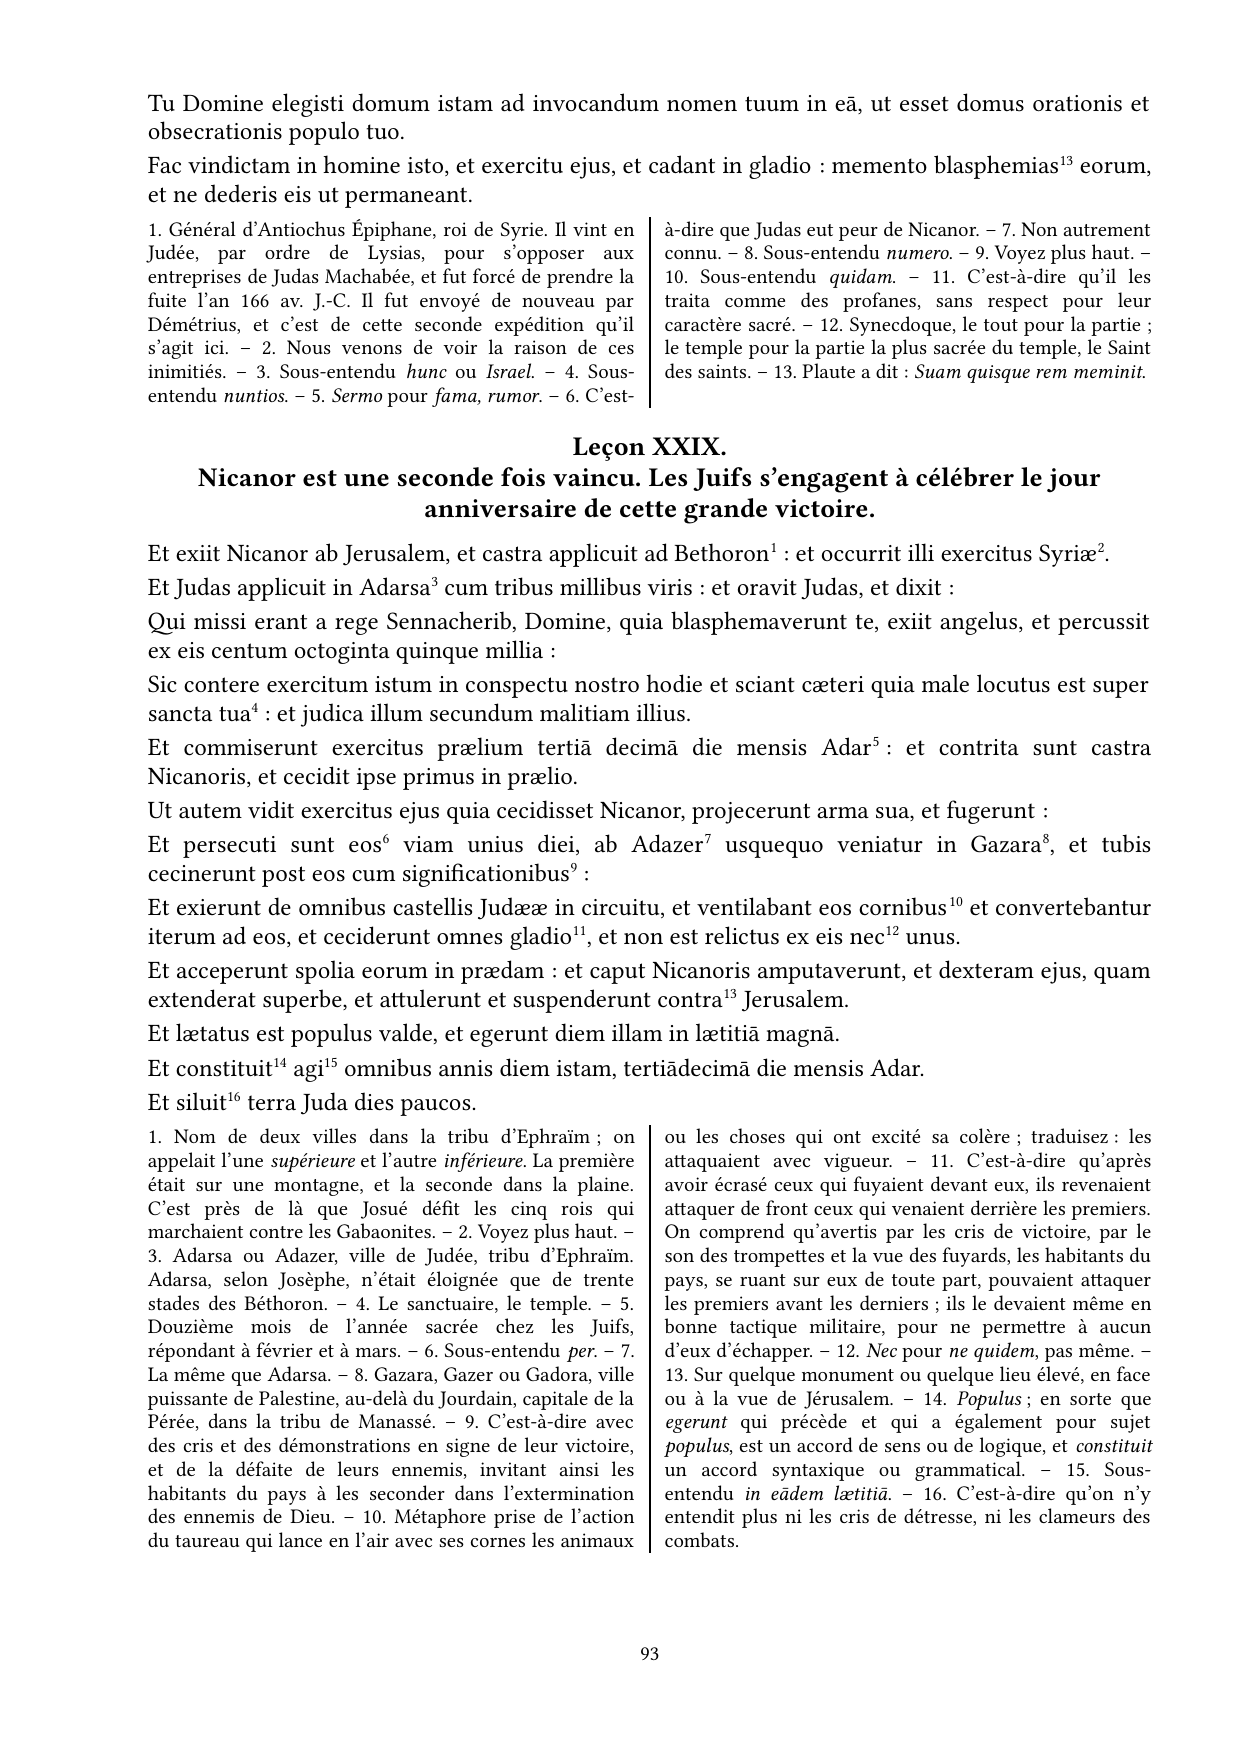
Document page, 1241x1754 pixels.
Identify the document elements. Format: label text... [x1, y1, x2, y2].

text Ut autem vidit exercitus ejus quia cecidisset Nicanor, projecerunt arma sua, et fugerunt : [148, 796, 1152, 824]
text Et commiserunt exercitus prælium tertiā decimā die mensis Adar5 : et contrita sunt castra Nicanoris, et cecidit ipse primus in prælio. [148, 733, 1152, 790]
text Leçon XXIX. Nicanor est une seconde fois vaincu. Les Juifs s’engagent à célébrer le jour anniversaire de cette grande victoire. [148, 431, 1152, 524]
text 1. Général d’Antiochus Épiphane, roi de Syrie. Il vint en Judée, par ordre de Lysias, pour s’opposer aux entreprises de Judas Machabée, et fut forcé de prendre la fuite l’an 166 av. J.-C. Il fut envoyé de nouveau par Démétrius, et c’est de cette seconde expédition qu’il s’agit ici. – 2. Nous venons de voir la raison de ces inimitiés. – 3. Sous-entendu hunc ou Israel. – 4. Sous-entendu nuntios. – 5. Sermo pour fama, rumor. – 6. C’est- [148, 217, 635, 407]
text ou les choses qui ont excité sa colère ; traduisez : les attaquaient avec vigueur. – 11. C’est-à-dire qu’après avoir écrasé ceux qui fuyaient devant eux, ils revenaient attaquer de front ceux qui venaient derrière les premiers. On comprend qu’avertis par les cris de victoire, par le son des trompettes et la vue des fuyards, les habitants du pays, se ruant sur eux de toute part, pouvaient attaquer les premiers avant les derniers ; ils le devaient même en bonne tactique militaire, pour ne permettre à aucun d’eux d’échapper. – 12. Nec pour ne quidem, pas même. – 13. Sur quelque monument ou quelque lieu élevé, en face ou à la vue de Jérusalem. – 14. Populus ; en sorte que egerunt qui précède et qui a également pour sujet populus, est un accord de sens ou de logique, et constituit un accord syntaxique ou grammatical. – 15. Sous-entendu in eādem lætitiā. – 16. C’est-à-dire qu’on n’y entendit plus ni les cris de détresse, ni les clameurs des combats. [664, 1125, 1152, 1553]
text Et exierunt de omnibus castellis Judææ in circuitu, et ventilabant eos cornibus10 et convertebantur iterum ad eos, et ceciderunt omnes gladio11, et non est relictus ex eis nec12 unus. [148, 893, 1152, 950]
text Et constituit14 agi15 omnibus annis diem istam, tertiādecimā die mensis Adar. [148, 1053, 1152, 1082]
text Qui missi erant a rege Sennacherib, Domine, quia blasphemaverunt te, exiit angelus, et percussit ex eis centum octoginta quinque millia : [148, 607, 1152, 664]
text Fac vindictam in homine isto, et exercitu ejus, et cadant in gladio : memento blasphemias13 eorum, et ne dederis eis ut permaneant. [148, 151, 1152, 208]
text Et lætatus est populus valde, et egerunt diem illam in lætitiā magnā. [148, 1019, 1152, 1048]
text Et persecuti sunt eos6 viam unius diei, ab Adazer7 usquequo veniatur in Gazara8, et tubis cecinerunt post eos cum significationibus9 : [148, 830, 1152, 887]
text Et Judas applicuit in Adarsa3 cum tribus millibus viris : et oravit Judas, et dixit : [148, 573, 1152, 601]
text Sic contere exercitum istum in conspectu nostro hodie et sciant cæteri quia male locutus est super sancta tua4 : et judica illum secundum malitiam illius. [148, 670, 1152, 727]
text Et siluit16 terra Juda dies paucos. [148, 1088, 1152, 1116]
text à-dire que Judas eut peur de Nicanor. – 7. Non autrement connu. – 8. Sous-entendu numero. – 9. Voyez plus haut. – 10. Sous-entendu quidam. – 11. C’est-à-dire qu’il les traita comme des profanes, sans respect pour leur caractère sacré. – 12. Synecdoque, le tout pour la partie ; le temple pour la partie la plus sacrée du temple, le Saint des saints. – 13. Plaute a dit : Suam quisque rem meminit. [664, 217, 1152, 384]
text Et acceperunt spolia eorum in prædam : et caput Nicanoris amputaverunt, et dexteram ejus, quam extenderat superbe, et attulerunt et suspenderunt contra13 Jerusalem. [148, 956, 1152, 1013]
text Et exiit Nicanor ab Jerusalem, et castra applicuit ad Bethoron1 : et occurrit illi exercitus Syriæ2. [148, 538, 1152, 567]
text Tu Domine elegisti domum istam ad invocandum nomen tuum in eā, ut esset domus orationis et obsecrationis populo tuo. [148, 88, 1152, 146]
text 1. Nom de deux villes dans la tribu d’Ephraïm ; on appelait l’une supérieure et l’autre inférieure. La première était sur une montagne, et la seconde dans la plaine. C’est près de là que Josué défit les cinq rois qui marchaient contre les Gabaonites. – 2. Voyez plus haut. – 3. Adarsa ou Adazer, ville de Judée, tribu d’Ephraïm. Adarsa, selon Josèphe, n’était éloignée que de trente stades des Béthoron. – 4. Le sanctuaire, le temple. – 5. Douzième mois de l’année sacrée chez les Juifs, répondant à février et à mars. – 6. Sous-entendu per. – 7. La même que Adarsa. – 8. Gazara, Gazer ou Gadora, ville puissante de Palestine, au-delà du Jourdain, capitale de la Pérée, dans la tribu de Manassé. – 9. C’est-à-dire avec des cris et des démonstrations en signe de leur victoire, et de la défaite de leurs ennemis, invitant ainsi les habitants du pays à les seconder dans l’extermination des ennemis de Dieu. – 10. Métaphore prise de l’action du taureau qui lance en l’air avec ses cornes les animaux [148, 1125, 635, 1553]
